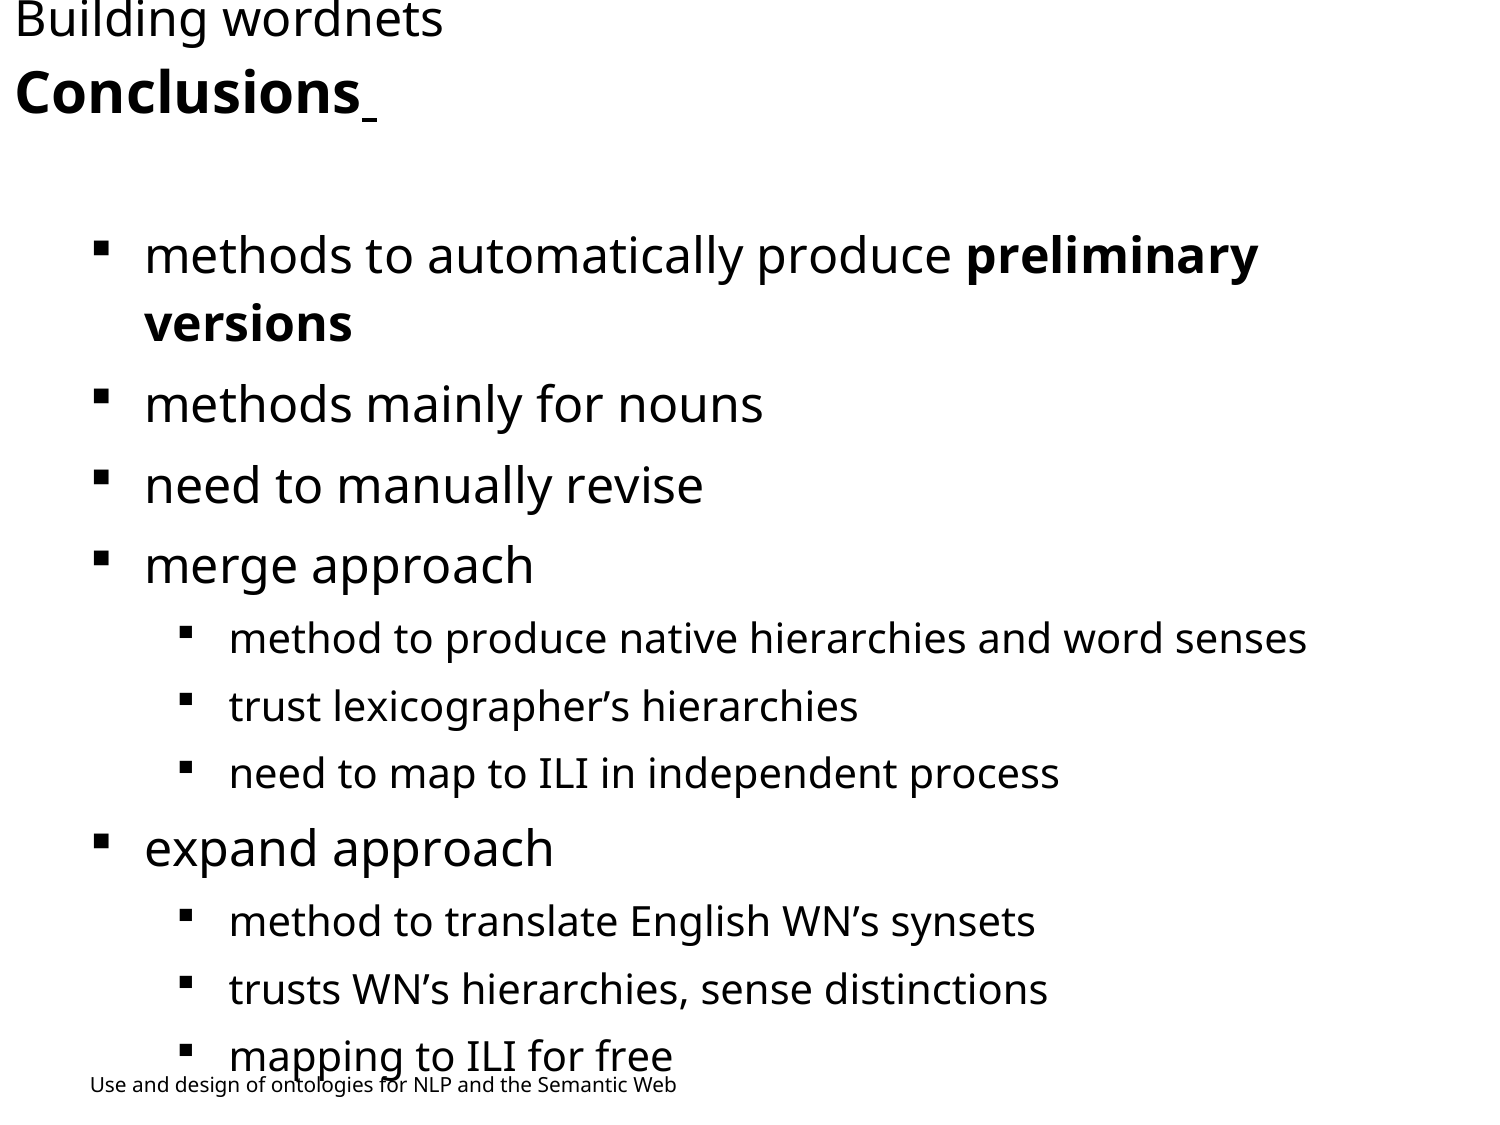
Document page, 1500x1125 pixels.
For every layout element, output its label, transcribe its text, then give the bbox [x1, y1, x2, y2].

title Building wordnets Conclusions [0, 0, 1400, 138]
list methods to automatically produce preliminary versions methods mainly for nouns need to manually revise merge approach method to produce native hierarchies and word senses trust lexicographer’s hierarchies need to map to ILI in independent process expand approach method to translate English WN’s synsets trusts WN’s hierarchies, sense distinctions mapping to ILI for free [75, 212, 1438, 1000]
